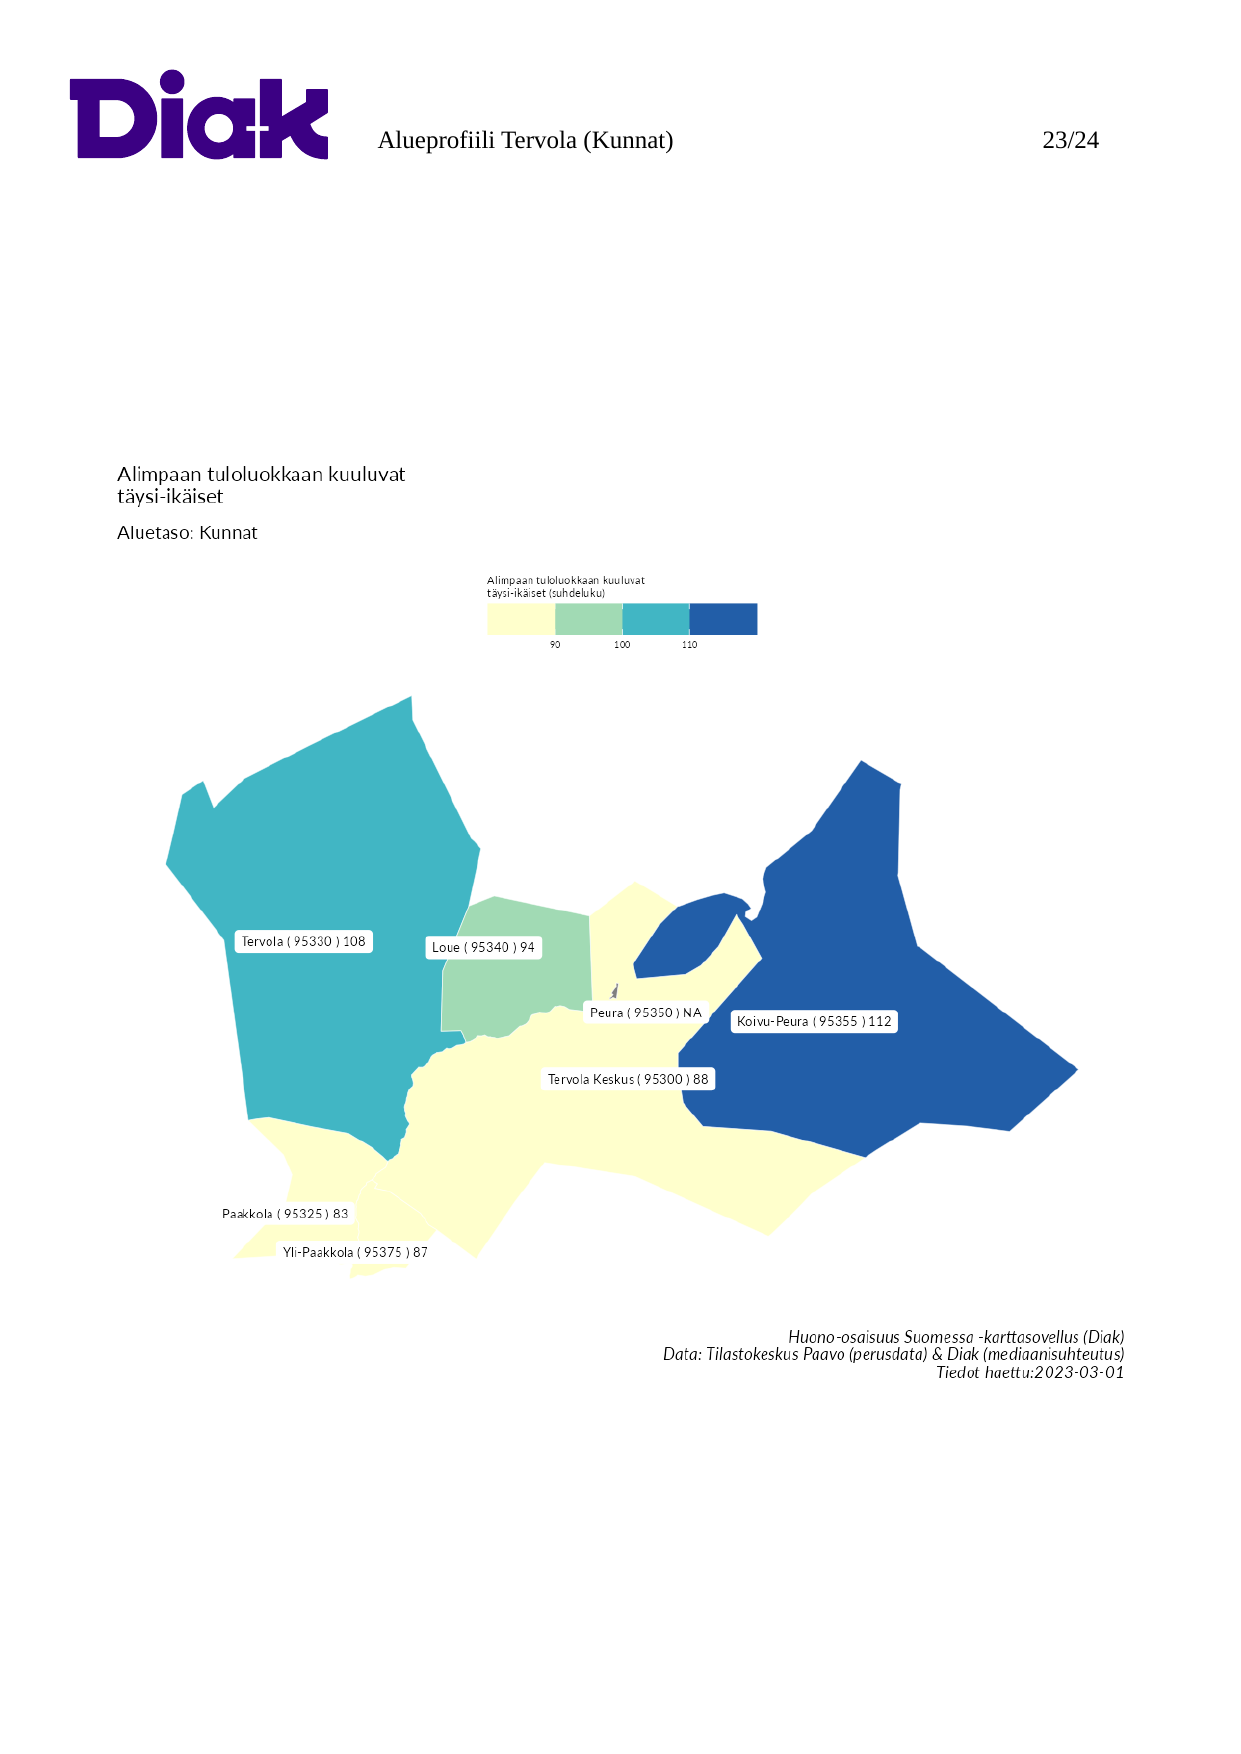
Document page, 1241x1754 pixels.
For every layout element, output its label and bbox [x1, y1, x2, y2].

picture [61, 196, 1179, 1651]
